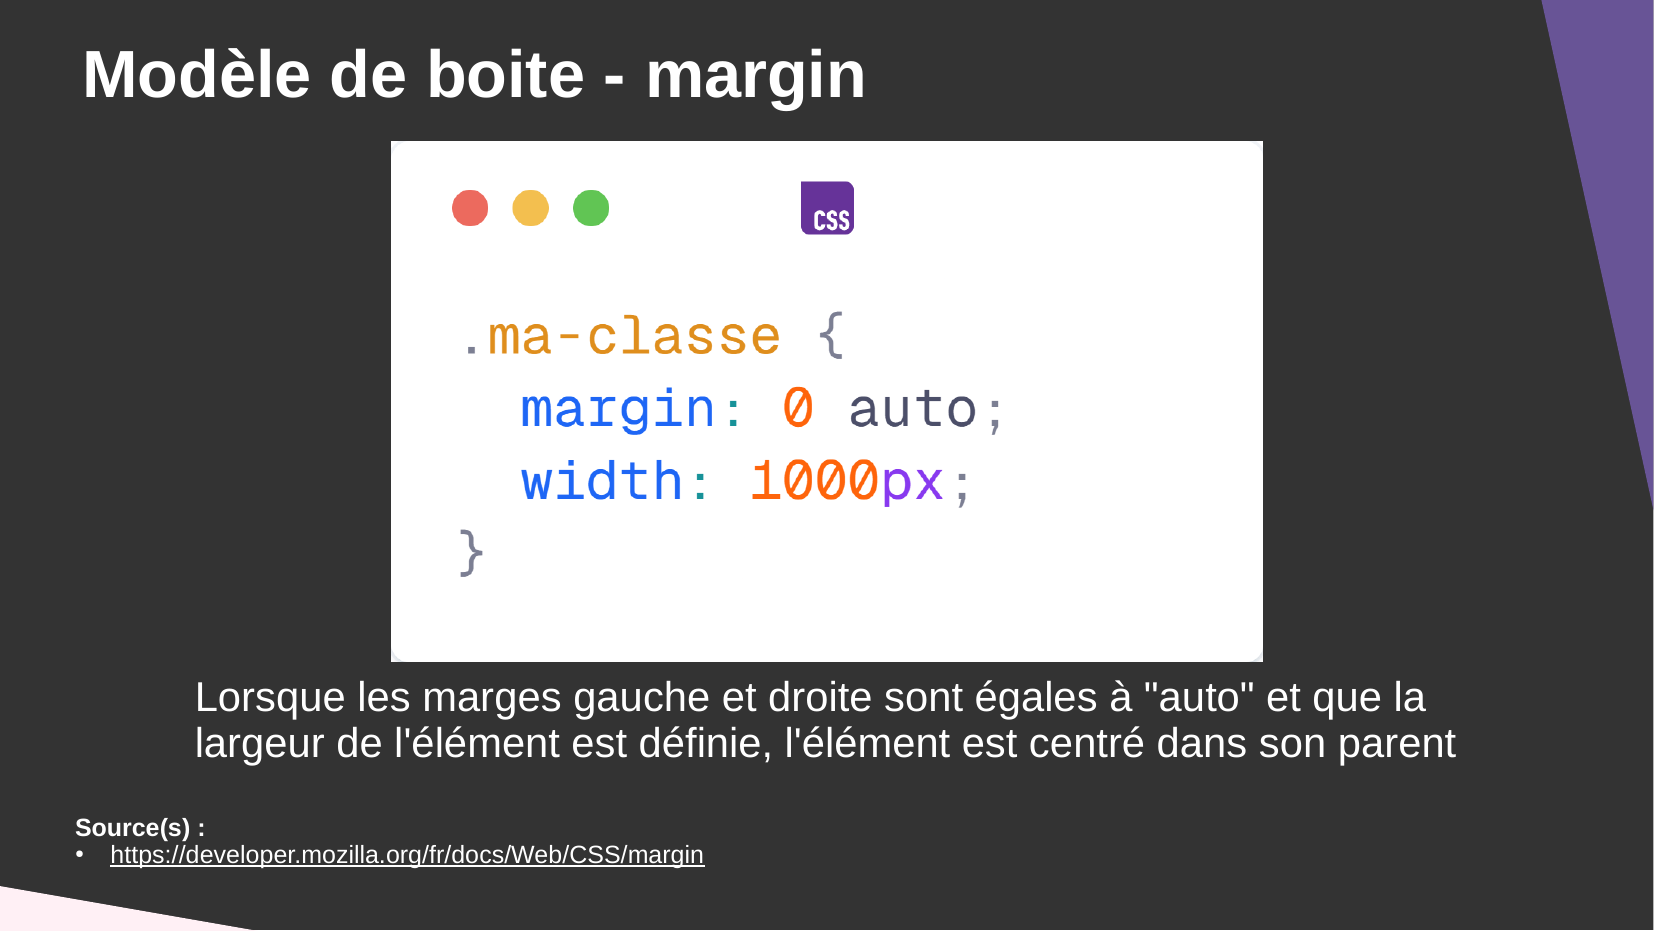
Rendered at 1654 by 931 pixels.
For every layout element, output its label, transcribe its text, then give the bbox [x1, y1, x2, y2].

text_box [1541, 0, 1654, 513]
text_box Source(s) : https://developer.mozilla.org/fr/docs/Web/CSS/margin [60, 805, 1546, 913]
title Modèle de boite - margin [82, 37, 1565, 112]
title Lorsque les marges gauche et droite sont égales à "auto" et que la largeur de l'élément est définie, l'élément est centré dans son parent [194, 673, 1459, 780]
picture [391, 141, 1263, 662]
text_box [0, 886, 259, 931]
